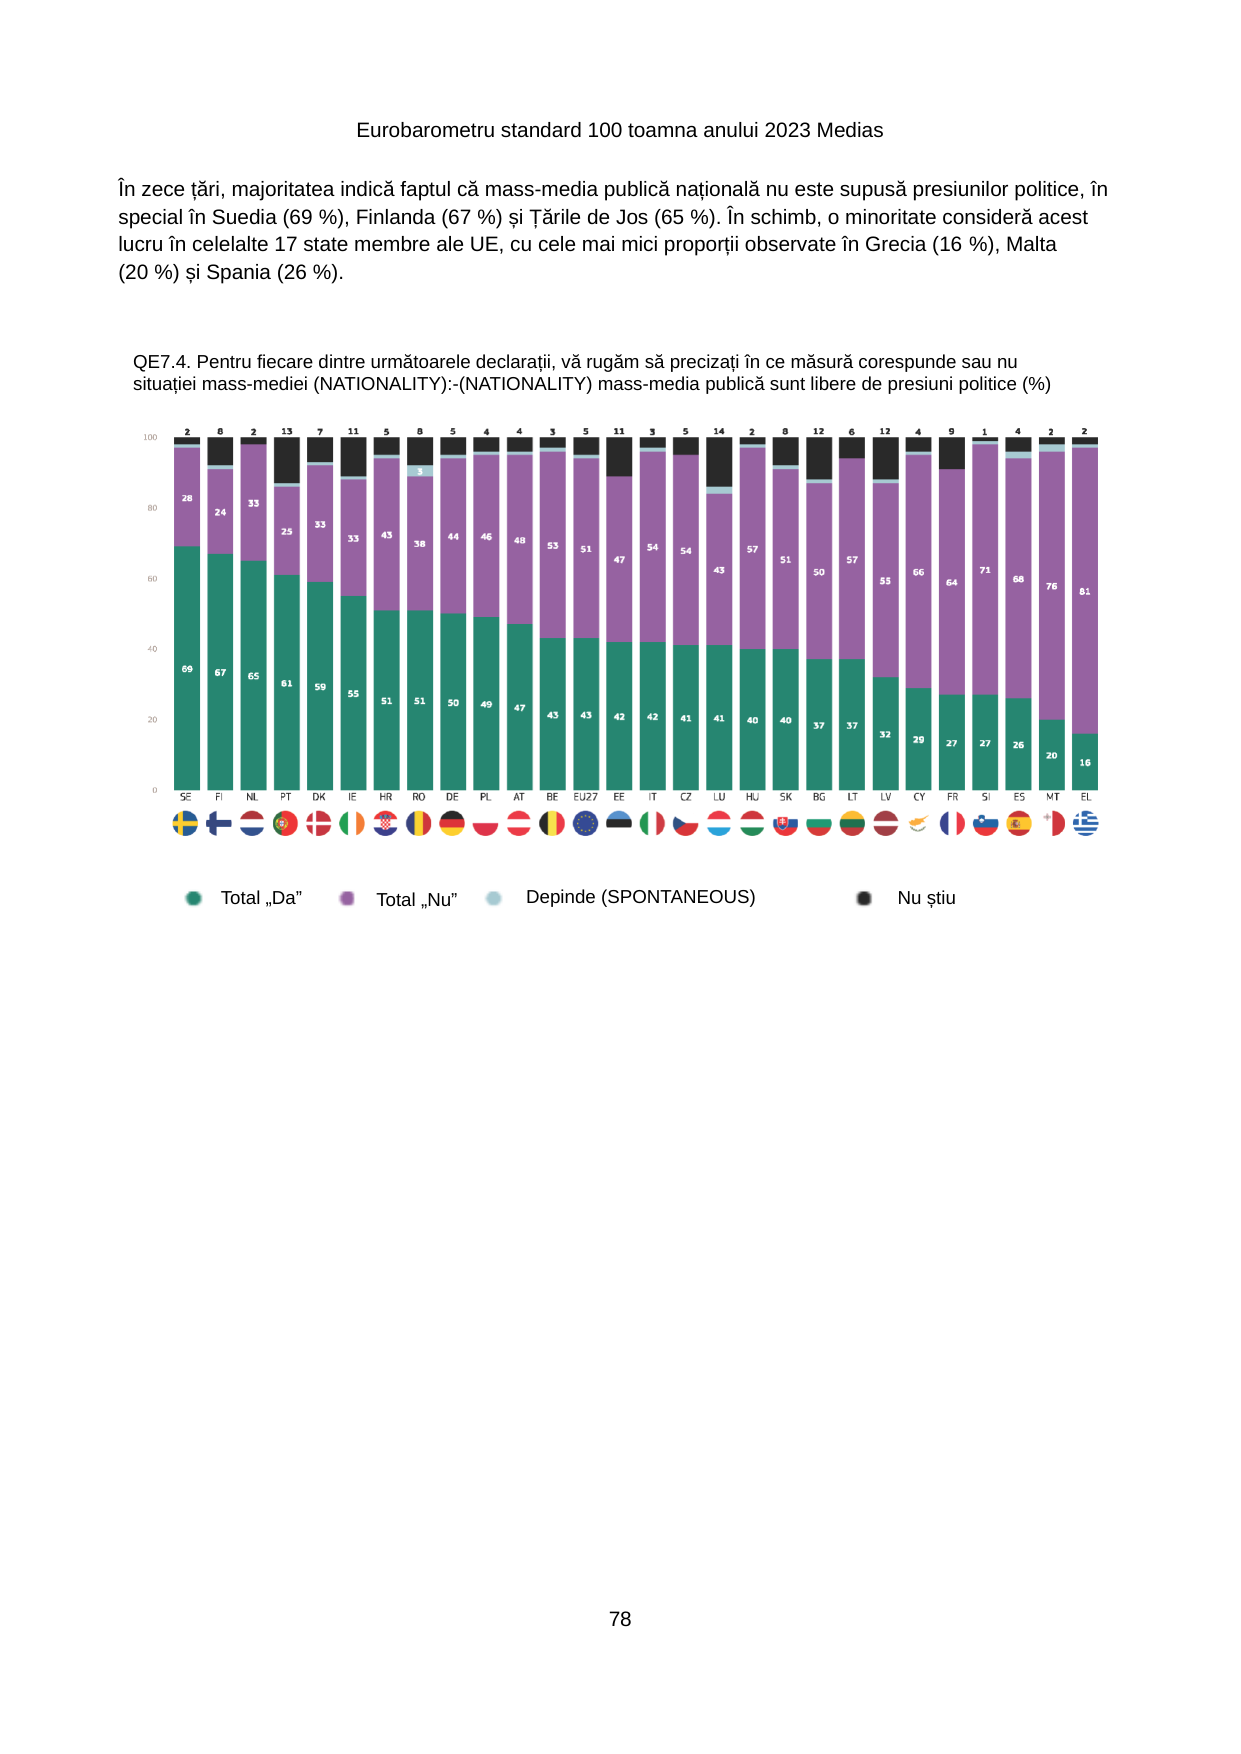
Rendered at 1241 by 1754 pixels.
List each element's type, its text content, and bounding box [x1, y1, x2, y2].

picture [166, 855, 876, 927]
picture [133, 422, 1105, 844]
text În zece țări, majoritatea indică faptul că mass-media publică națională nu este supusă presiunilor politice, în special în Suedia (69 %), Finlanda (67 %) și Țările de Jos (65 %). În schimb, o minoritate consideră acest lucru în celelalte 17 state membre ale UE, cu cele mai mici proporții observate în Grecia (16 %), Malta (20 %) și Spania (26 %). [118, 177, 1122, 283]
